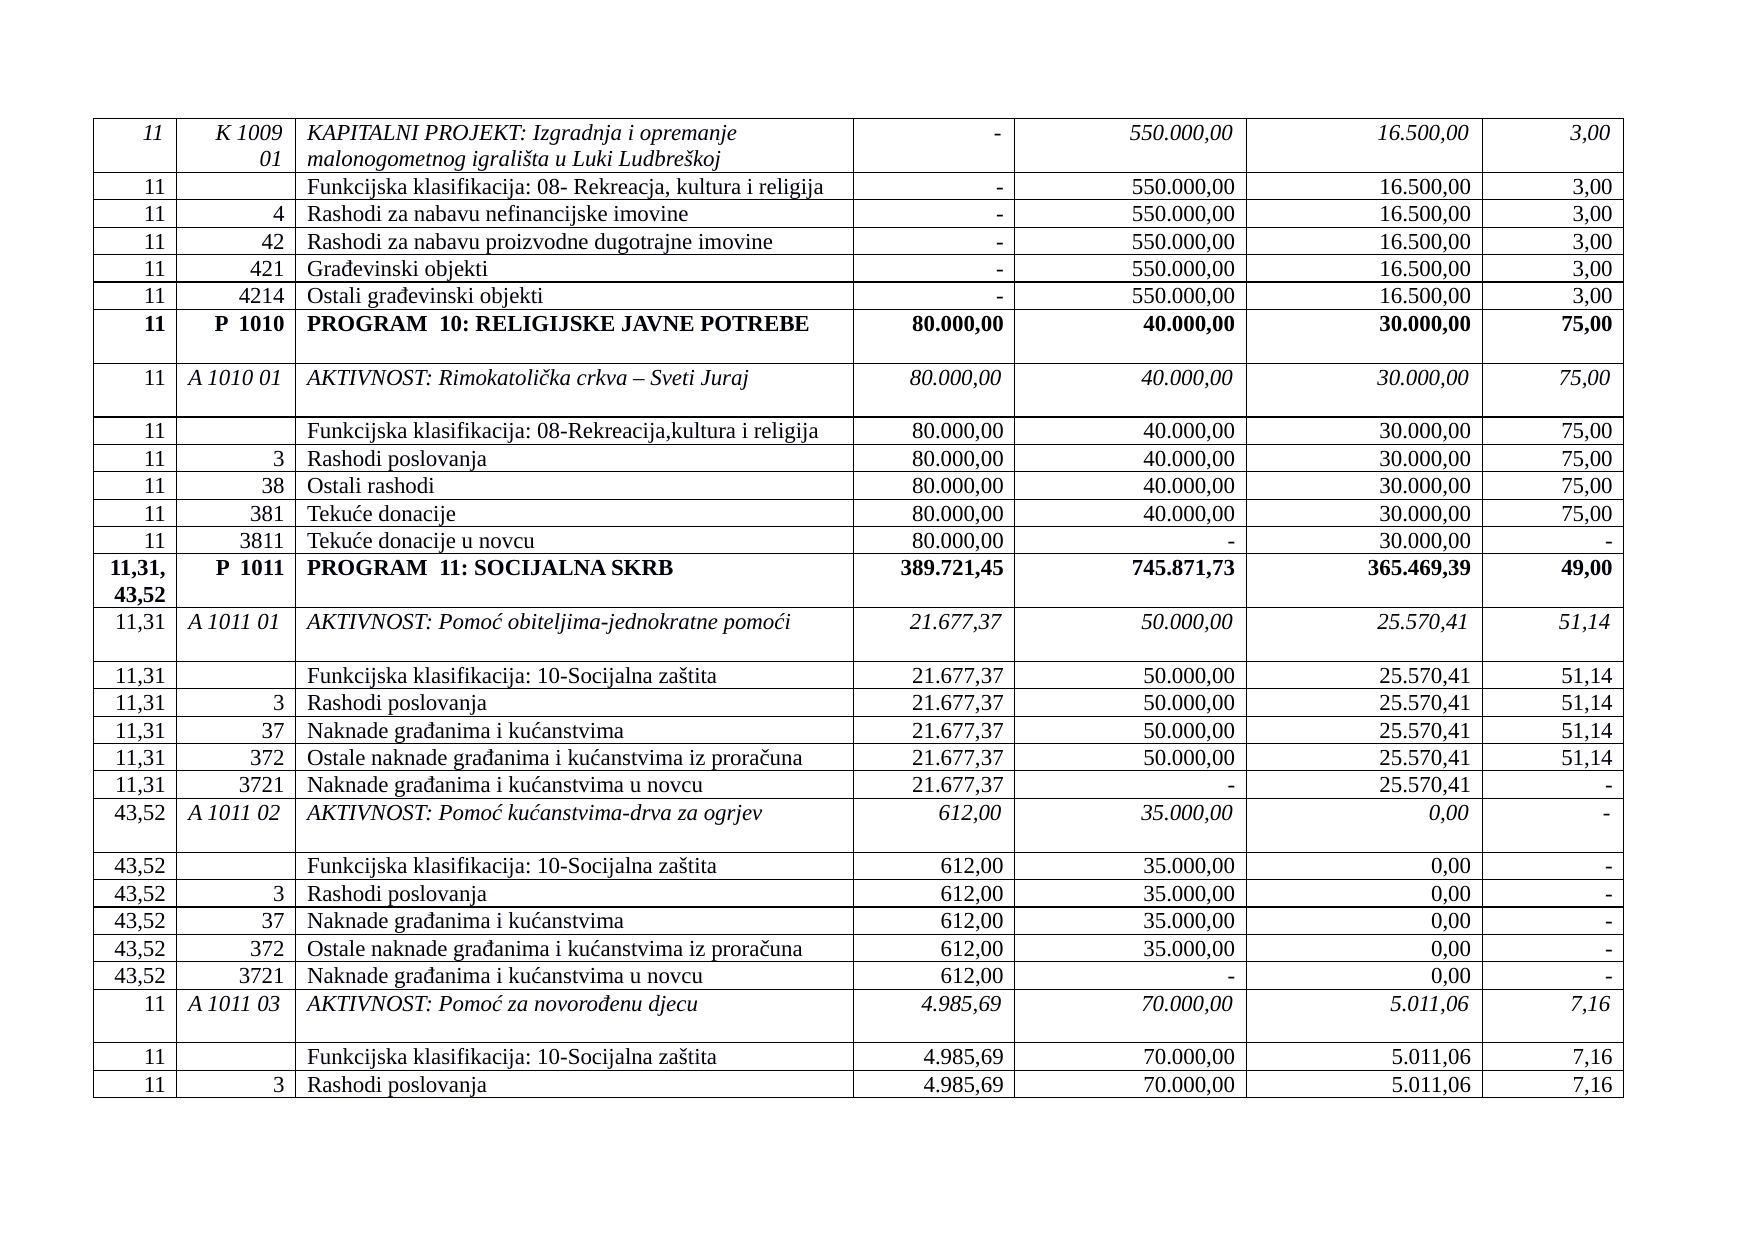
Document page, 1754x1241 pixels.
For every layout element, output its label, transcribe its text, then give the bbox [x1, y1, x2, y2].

table_cell [177, 1043, 295, 1070]
table_cell 40.000,00 [1015, 500, 1246, 526]
table_cell 50.000,00 [1015, 689, 1246, 716]
table_cell 550.000,00 [1015, 119, 1246, 172]
table_cell 11,31 [94, 717, 176, 743]
table_cell 0,00 [1247, 962, 1482, 988]
table_cell 21.677,37 [854, 662, 1014, 688]
table_cell 11 [94, 119, 176, 172]
table_cell 3811 [177, 527, 295, 553]
table_cell 30.000,00 [1247, 310, 1482, 363]
table_cell 43,52 [94, 853, 176, 879]
table_cell 11 [94, 418, 176, 444]
table_cell - [1015, 771, 1246, 798]
table_cell - [1483, 935, 1623, 961]
table_cell 80.000,00 [854, 445, 1014, 471]
table_cell 40.000,00 [1015, 310, 1246, 363]
table_cell 4 [177, 200, 295, 227]
table_cell 365.469,39 [1247, 554, 1482, 607]
table_cell 11 [94, 527, 176, 553]
table_cell 11 [94, 364, 176, 416]
table_cell 11,31 [94, 608, 176, 661]
table_cell 11 [94, 173, 176, 199]
table_cell 11 [94, 1043, 176, 1070]
table_cell P 1011 [177, 554, 295, 607]
table_cell 75,00 [1483, 500, 1623, 526]
table_cell Naknade građanima i kućanstvima [296, 908, 853, 934]
table_cell 3,00 [1483, 173, 1623, 199]
table_cell 30.000,00 [1247, 364, 1482, 416]
table_cell 35.000,00 [1015, 799, 1246, 852]
table_cell - [854, 173, 1014, 199]
table_cell 16.500,00 [1247, 283, 1482, 309]
table_cell 49,00 [1483, 554, 1623, 607]
table_cell - [854, 255, 1014, 281]
table_cell 40.000,00 [1015, 472, 1246, 498]
table_cell KAPITALNI PROJEKT: Izgradnja i opremanje malonogometnog igrališta u Luki Ludbreškoj [296, 119, 853, 172]
table_cell - [854, 119, 1014, 172]
table_cell 40.000,00 [1015, 445, 1246, 471]
table_cell A 1011 01 [177, 608, 295, 661]
table_cell 4.985,69 [854, 1043, 1014, 1070]
table_cell 612,00 [854, 962, 1014, 988]
table_cell 5.011,06 [1247, 990, 1482, 1042]
table_cell Tekuće donacije u novcu [296, 527, 853, 553]
table_cell 70.000,00 [1015, 990, 1246, 1042]
table_cell Funkcijska klasifikacija: 10-Socijalna zaštita [296, 662, 853, 688]
table_cell 75,00 [1483, 472, 1623, 498]
table_cell AKTIVNOST: Pomoć za novorođenu djecu [296, 990, 853, 1042]
table_cell 43,52 [94, 908, 176, 934]
table_cell 11,31 [94, 689, 176, 716]
table_cell 51,14 [1483, 608, 1623, 661]
table_cell 3,00 [1483, 283, 1623, 309]
table_cell 75,00 [1483, 364, 1623, 416]
table_cell 25.570,41 [1247, 662, 1482, 688]
table_cell 381 [177, 500, 295, 526]
table_cell 421 [177, 255, 295, 281]
table_cell 70.000,00 [1015, 1071, 1246, 1097]
table_cell 80.000,00 [854, 527, 1014, 553]
table_cell 3721 [177, 771, 295, 798]
table_cell 612,00 [854, 853, 1014, 879]
table_cell 43,52 [94, 935, 176, 961]
table_cell 3 [177, 445, 295, 471]
table_cell 11 [94, 283, 176, 309]
table_cell 30.000,00 [1247, 445, 1482, 471]
table_cell PROGRAM 11: SOCIJALNA SKRB [296, 554, 853, 607]
table_cell 21.677,37 [854, 717, 1014, 743]
table_cell 30.000,00 [1247, 472, 1482, 498]
table_cell 11 [94, 310, 176, 363]
table_cell 745.871,73 [1015, 554, 1246, 607]
table_cell 11 [94, 990, 176, 1042]
table_cell Funkcijska klasifikacija: 10-Socijalna zaštita [296, 853, 853, 879]
table_cell - [1015, 962, 1246, 988]
table_cell 80.000,00 [854, 500, 1014, 526]
table_cell 16.500,00 [1247, 200, 1482, 227]
table_cell 37 [177, 908, 295, 934]
table_cell 550.000,00 [1015, 255, 1246, 281]
table_cell Ostale naknade građanima i kućanstvima iz proračuna [296, 744, 853, 770]
table_cell 25.570,41 [1247, 689, 1482, 716]
table_cell 35.000,00 [1015, 880, 1246, 906]
table_cell [177, 418, 295, 444]
table_cell 7,16 [1483, 990, 1623, 1042]
table_cell 612,00 [854, 908, 1014, 934]
table_cell K 1009 01 [177, 119, 295, 172]
table_cell - [1483, 799, 1623, 852]
table_cell - [854, 283, 1014, 309]
table_cell 25.570,41 [1247, 717, 1482, 743]
table_cell - [1015, 527, 1246, 553]
table_cell 43,52 [94, 880, 176, 906]
table_cell 25.570,41 [1247, 771, 1482, 798]
table_cell PROGRAM 10: RELIGIJSKE JAVNE POTREBE [296, 310, 853, 363]
table_cell 75,00 [1483, 418, 1623, 444]
table_cell 75,00 [1483, 310, 1623, 363]
table_cell 372 [177, 744, 295, 770]
table_cell 75,00 [1483, 445, 1623, 471]
table_cell Rashodi za nabavu proizvodne dugotrajne imovine [296, 228, 853, 254]
table_cell - [1483, 853, 1623, 879]
table_cell 21.677,37 [854, 608, 1014, 661]
table_cell AKTIVNOST: Pomoć kućanstvima-drva za ogrjev [296, 799, 853, 852]
table_cell Naknade građanima i kućanstvima [296, 717, 853, 743]
table_cell Naknade građanima i kućanstvima u novcu [296, 962, 853, 988]
table_cell 3,00 [1483, 228, 1623, 254]
table_cell 43,52 [94, 962, 176, 988]
table_cell 40.000,00 [1015, 418, 1246, 444]
table_cell AKTIVNOST: Pomoć obiteljima-jednokratne pomoći [296, 608, 853, 661]
table_cell - [1483, 527, 1623, 553]
table_cell 0,00 [1247, 880, 1482, 906]
table_cell Rashodi poslovanja [296, 689, 853, 716]
table_cell P 1010 [177, 310, 295, 363]
table_cell 7,16 [1483, 1043, 1623, 1070]
table_cell 0,00 [1247, 935, 1482, 961]
table_cell [177, 173, 295, 199]
table_cell Rashodi poslovanja [296, 445, 853, 471]
table_cell - [854, 228, 1014, 254]
table_cell Funkcijska klasifikacija: 08- Rekreacja, kultura i religija [296, 173, 853, 199]
table_cell 3,00 [1483, 119, 1623, 172]
table_cell Tekuće donacije [296, 500, 853, 526]
table_cell - [854, 200, 1014, 227]
table_cell 11 [94, 255, 176, 281]
table_cell 35.000,00 [1015, 853, 1246, 879]
table_cell 3,00 [1483, 200, 1623, 227]
table_cell 35.000,00 [1015, 908, 1246, 934]
table_cell 16.500,00 [1247, 228, 1482, 254]
table_cell 3 [177, 689, 295, 716]
table_cell 11,31 [94, 662, 176, 688]
table_cell 43,52 [94, 799, 176, 852]
table_cell 612,00 [854, 935, 1014, 961]
table_cell Ostali građevinski objekti [296, 283, 853, 309]
table_cell 50.000,00 [1015, 662, 1246, 688]
table_cell 550.000,00 [1015, 173, 1246, 199]
table_cell 11 [94, 472, 176, 498]
table_cell 11,31 [94, 744, 176, 770]
table_cell 3721 [177, 962, 295, 988]
table_cell 25.570,41 [1247, 744, 1482, 770]
table_cell - [1483, 962, 1623, 988]
table_cell 0,00 [1247, 799, 1482, 852]
table_cell Rashodi poslovanja [296, 880, 853, 906]
table_cell 25.570,41 [1247, 608, 1482, 661]
table_cell 550.000,00 [1015, 200, 1246, 227]
table_cell Funkcijska klasifikacija: 10-Socijalna zaštita [296, 1043, 853, 1070]
table_cell A 1010 01 [177, 364, 295, 416]
table_cell - [1483, 771, 1623, 798]
table_cell [177, 662, 295, 688]
table_cell 51,14 [1483, 662, 1623, 688]
table_cell 550.000,00 [1015, 228, 1246, 254]
table_cell 11,31, 43,52 [94, 554, 176, 607]
table_cell 51,14 [1483, 717, 1623, 743]
table_cell 51,14 [1483, 689, 1623, 716]
table_cell 21.677,37 [854, 771, 1014, 798]
table_cell 37 [177, 717, 295, 743]
table_cell 21.677,37 [854, 689, 1014, 716]
table_cell 50.000,00 [1015, 744, 1246, 770]
table_cell 4.985,69 [854, 990, 1014, 1042]
table_cell 50.000,00 [1015, 717, 1246, 743]
table_cell 35.000,00 [1015, 935, 1246, 961]
table_cell 4214 [177, 283, 295, 309]
table_cell 5.011,06 [1247, 1071, 1482, 1097]
table_cell [177, 853, 295, 879]
table_cell 612,00 [854, 799, 1014, 852]
table_cell 80.000,00 [854, 364, 1014, 416]
table_cell 389.721,45 [854, 554, 1014, 607]
table_cell 11 [94, 500, 176, 526]
table_cell 11 [94, 445, 176, 471]
table_cell 11 [94, 200, 176, 227]
table_cell Naknade građanima i kućanstvima u novcu [296, 771, 853, 798]
table_cell Rashodi poslovanja [296, 1071, 853, 1097]
table_cell 38 [177, 472, 295, 498]
table_cell A 1011 03 [177, 990, 295, 1042]
table_cell 0,00 [1247, 908, 1482, 934]
table_cell 30.000,00 [1247, 500, 1482, 526]
table_cell 3,00 [1483, 255, 1623, 281]
table_cell A 1011 02 [177, 799, 295, 852]
table_cell 50.000,00 [1015, 608, 1246, 661]
table_cell 3 [177, 880, 295, 906]
table_cell 80.000,00 [854, 310, 1014, 363]
table_cell 30.000,00 [1247, 418, 1482, 444]
table_cell 550.000,00 [1015, 283, 1246, 309]
table_cell 80.000,00 [854, 472, 1014, 498]
table_cell 11 [94, 228, 176, 254]
table_cell Ostali rashodi [296, 472, 853, 498]
table_cell 372 [177, 935, 295, 961]
table_cell 80.000,00 [854, 418, 1014, 444]
table_cell - [1483, 880, 1623, 906]
table_cell 21.677,37 [854, 744, 1014, 770]
table_cell 11 [94, 1071, 176, 1097]
table_cell 16.500,00 [1247, 173, 1482, 199]
table_cell 3 [177, 1071, 295, 1097]
table_cell Rashodi za nabavu nefinancijske imovine [296, 200, 853, 227]
table_cell 0,00 [1247, 853, 1482, 879]
table_cell 7,16 [1483, 1071, 1623, 1097]
table_cell 4.985,69 [854, 1071, 1014, 1097]
table_cell - [1483, 908, 1623, 934]
table_cell Ostale naknade građanima i kućanstvima iz proračuna [296, 935, 853, 961]
table_cell 11,31 [94, 771, 176, 798]
table_cell 42 [177, 228, 295, 254]
table_cell 51,14 [1483, 744, 1623, 770]
table_cell AKTIVNOST: Rimokatolička crkva – Sveti Juraj [296, 364, 853, 416]
table_cell 16.500,00 [1247, 119, 1482, 172]
table_cell 70.000,00 [1015, 1043, 1246, 1070]
table_cell 612,00 [854, 880, 1014, 906]
table_cell Funkcijska klasifikacija: 08-Rekreacija,kultura i religija [296, 418, 853, 444]
table_cell Građevinski objekti [296, 255, 853, 281]
table_cell 30.000,00 [1247, 527, 1482, 553]
table_cell 16.500,00 [1247, 255, 1482, 281]
table_cell 40.000,00 [1015, 364, 1246, 416]
table_cell 5.011,06 [1247, 1043, 1482, 1070]
